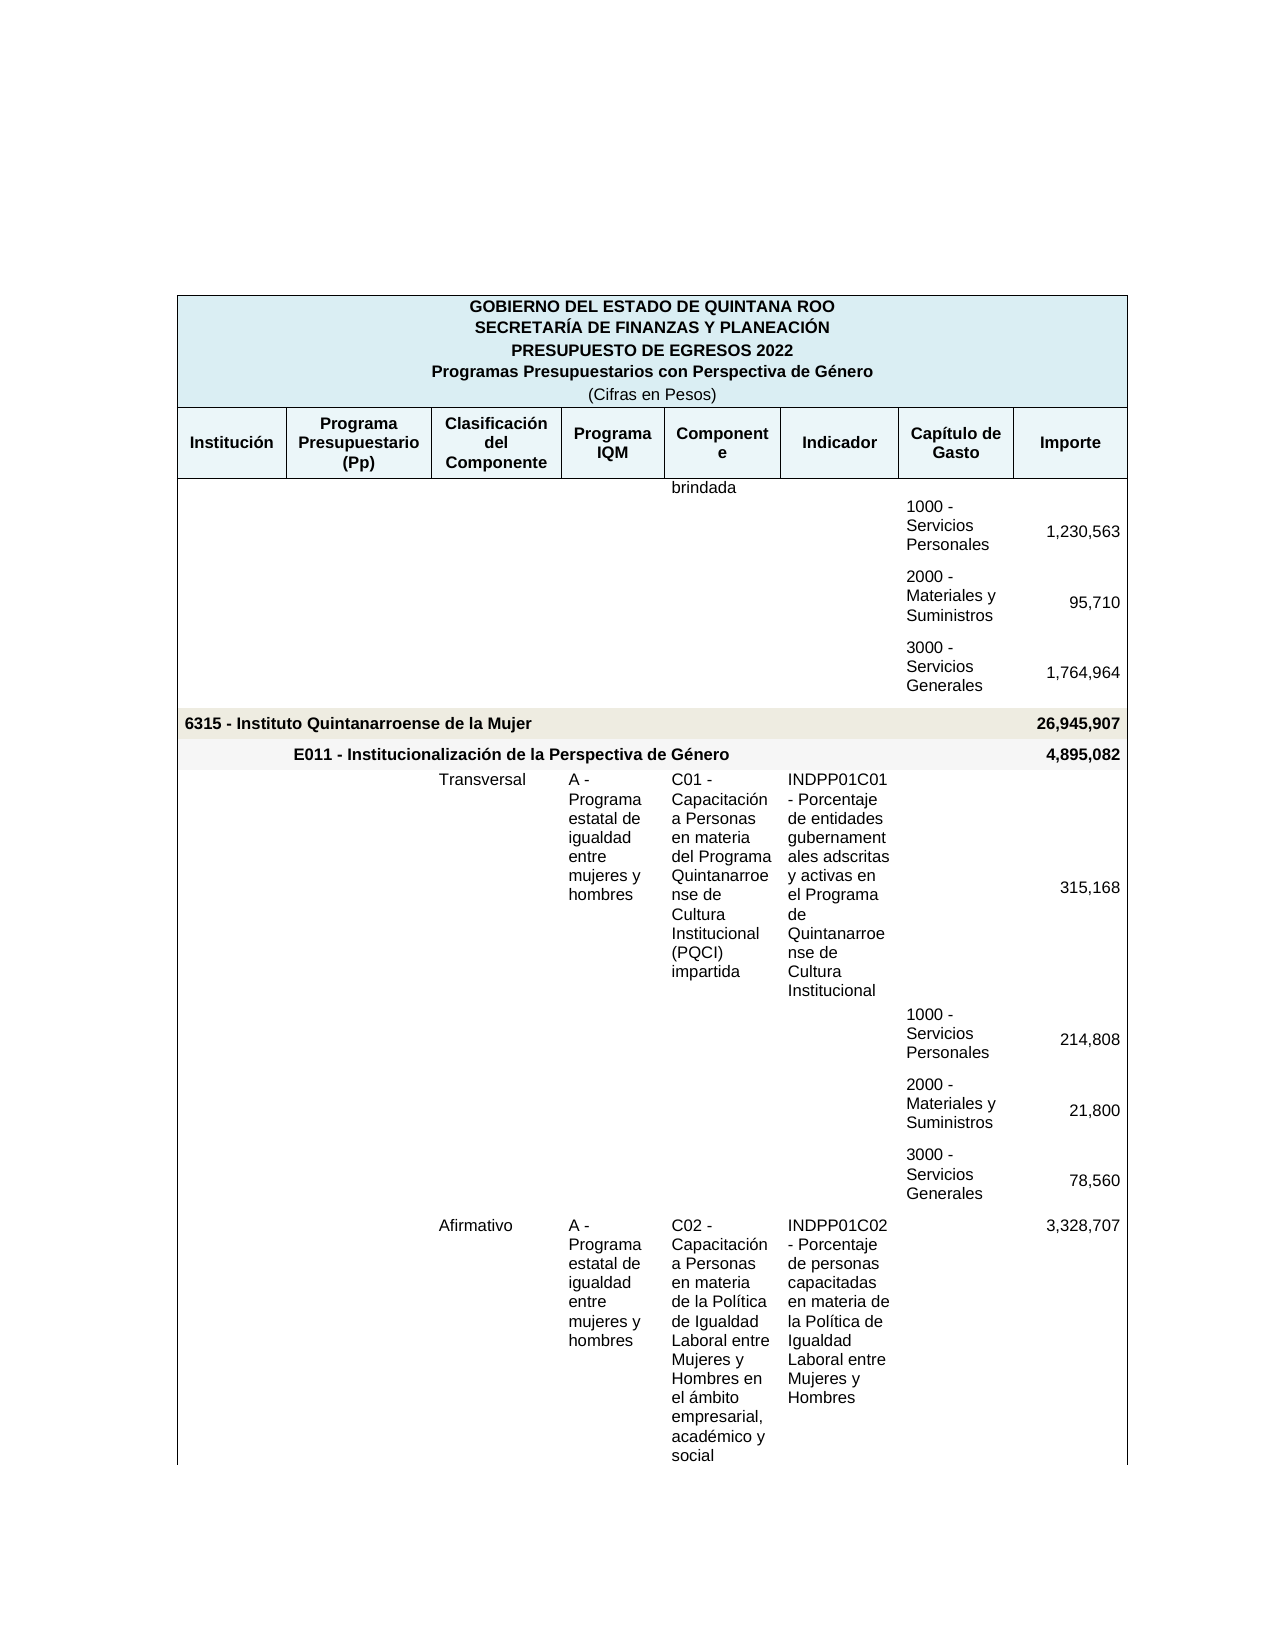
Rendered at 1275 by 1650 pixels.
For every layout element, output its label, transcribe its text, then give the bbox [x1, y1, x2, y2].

table_cell INDPP01C01 - Porcentaje de entidades gubernamentales adscritas y activas en el Programa de Quintanarroense de Cultura Institucional [780, 770, 899, 1004]
table_cell Capítulo de Gasto [899, 408, 1013, 478]
table_cell 3000 - Servicios Generales [899, 638, 1013, 708]
table_cell [286, 638, 431, 708]
table_cell [664, 1005, 780, 1075]
table_cell 3,328,707 [1013, 1216, 1127, 1465]
table_cell 2000 - Materiales y Suministros [899, 1075, 1013, 1145]
table_cell [561, 567, 664, 637]
table_cell [899, 770, 1013, 1004]
table_cell [286, 1075, 431, 1145]
table_cell C02 - Capacitación a Personas en materia de la Política de Igualdad Laboral entre Mujeres y Hombres en el ámbito empresarial, académico y social [664, 1216, 780, 1465]
table_cell [664, 638, 780, 708]
table_cell [561, 1075, 664, 1145]
table_cell [286, 1005, 431, 1075]
table_cell [178, 638, 286, 708]
table_cell [664, 567, 780, 637]
table_cell [431, 1005, 561, 1075]
table_cell [431, 567, 561, 637]
table_cell brindada [664, 479, 780, 497]
table_cell [780, 1145, 899, 1216]
table_cell [286, 1145, 431, 1216]
table_cell Componente [665, 408, 780, 478]
table_cell Afirmativo [431, 1216, 561, 1465]
table_cell 78,560 [1013, 1145, 1127, 1216]
table_cell 1,764,964 [1013, 638, 1127, 708]
table_cell [561, 1145, 664, 1216]
table_cell 95,710 [1013, 567, 1127, 637]
table_cell A - Programa estatal de igualdad entre mujeres y hombres [561, 1216, 664, 1465]
table_cell [780, 479, 899, 497]
table_cell 2000 - Materiales y Suministros [899, 567, 1013, 637]
table_cell [780, 497, 899, 567]
table_cell [286, 1216, 431, 1465]
table_cell [780, 1075, 899, 1145]
table_cell Importe [1014, 408, 1127, 478]
table_cell 1000 - Servicios Personales [899, 497, 1013, 567]
table_cell [178, 770, 286, 1004]
table_cell [431, 1075, 561, 1145]
table_cell Institución [178, 408, 286, 478]
table_cell Transversal [431, 770, 561, 1004]
table_cell 6315 - Instituto Quintanarroense de la Mujer [178, 708, 899, 739]
table_cell [899, 479, 1013, 497]
table_cell [178, 497, 286, 567]
table_cell 26,945,907 [1013, 708, 1127, 739]
table_cell [286, 497, 431, 567]
table_cell 1,230,563 [1013, 497, 1127, 567]
table_cell [664, 1075, 780, 1145]
table_cell [178, 1145, 286, 1216]
table_cell [178, 1075, 286, 1145]
table_cell [431, 638, 561, 708]
table_cell [780, 567, 899, 637]
table_cell Indicador [781, 408, 898, 478]
table_cell [286, 770, 431, 1004]
table_cell [561, 1005, 664, 1075]
table_cell [780, 1005, 899, 1075]
table_cell [178, 479, 286, 497]
table_cell 21,800 [1013, 1075, 1127, 1145]
table_cell INDPP01C02 - Porcentaje de personas capacitadas en materia de la Política de Igualdad Laboral entre Mujeres y Hombres [780, 1216, 899, 1465]
table_cell [431, 479, 561, 497]
table_cell [1013, 479, 1127, 497]
table_cell [178, 567, 286, 637]
table_header GOBIERNO DEL ESTADO DE QUINTANA ROO SECRETARÍA DE FINANZAS Y PLANEACIÓN PRESUPUESTO DE EGRESOS 2022 Programas Presupuestarios con Perspectiva de Género (Cifras en Pesos) [178, 296, 1127, 407]
table_cell [899, 708, 1013, 739]
table_cell Clasificación del Componente [432, 408, 561, 478]
table_cell 315,168 [1013, 770, 1127, 1004]
table_cell 1000 - Servicios Personales [899, 1005, 1013, 1075]
table_cell E011 - Institucionalización de la Perspectiva de Género [286, 739, 1013, 770]
table_cell [664, 497, 780, 567]
table_cell [780, 638, 899, 708]
table_cell [561, 638, 664, 708]
table_cell Programa Presupuestario (Pp) [287, 408, 431, 478]
table_cell [286, 479, 431, 497]
table_cell [431, 497, 561, 567]
table_cell [899, 1216, 1013, 1465]
table_cell [178, 1005, 286, 1075]
table_cell [664, 1145, 780, 1216]
table_cell [178, 739, 286, 770]
table_cell 4,895,082 [1013, 739, 1127, 770]
table_cell 3000 - Servicios Generales [899, 1145, 1013, 1216]
table_cell 214,808 [1013, 1005, 1127, 1075]
table_cell [561, 497, 664, 567]
table_cell [286, 567, 431, 637]
table_cell A - Programa estatal de igualdad entre mujeres y hombres [561, 770, 664, 1004]
table_cell [178, 1216, 286, 1465]
table_cell C01 - Capacitación a Personas en materia del Programa Quintanarroense de Cultura Institucional (PQCI) impartida [664, 770, 780, 1004]
table_cell [431, 1145, 561, 1216]
table_cell Programa IQM [562, 408, 664, 478]
